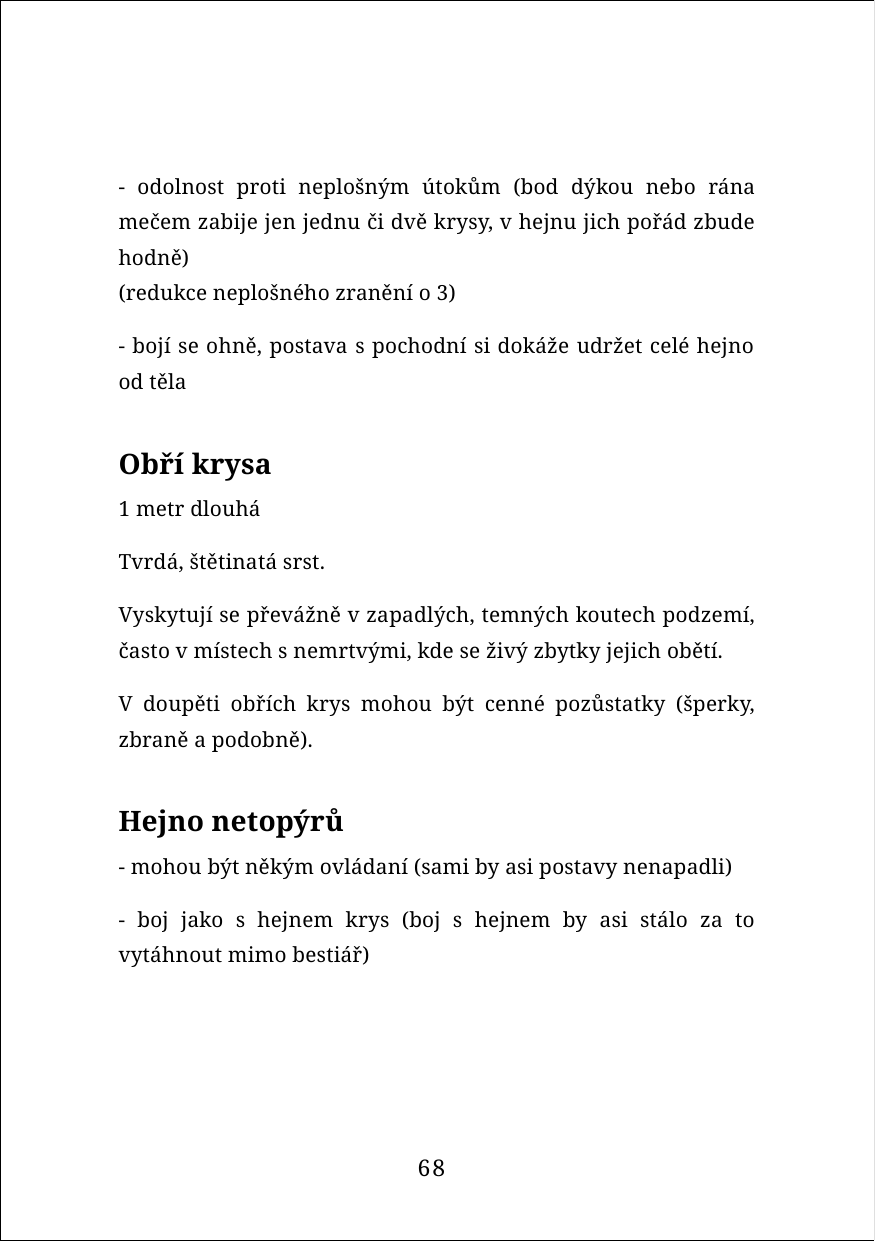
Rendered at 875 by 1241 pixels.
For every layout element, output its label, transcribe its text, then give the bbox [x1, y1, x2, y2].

subtitle Hejno netopýrů [118, 802, 756, 840]
text - odolnost proti neplošným útokům (bod dýkou nebo rána mečem zabije jen jednu či dvě krysy, v hejnu jich pořád zbude hodně) (redukce neplošného zranění o 3) [118, 172, 756, 307]
subtitle Obří krysa [118, 444, 756, 482]
text - boj jako s hejnem krys (boj s hejnem by asi stálo za to vytáhnout mimo bestiář) [118, 905, 756, 969]
text Tvrdá, štětinatá srst. [118, 547, 756, 576]
text - mohou být někým ovládaní (sami by asi postavy nenapadli) [118, 852, 756, 880]
text V doupěti obřích krys mohou být cenné pozůstatky (šperky, zbraně a podobně). [118, 689, 756, 753]
text 1 metr dlouhá [118, 494, 756, 522]
text Vyskytují se převážně v zapadlých, temných koutech podzemí, často v místech s nemrtvými, kde se živý zbytky jejich obětí. [118, 601, 756, 664]
text - bojí se ohně, postava s pochodní si dokáže udržet celé hejno od těla [118, 332, 756, 396]
